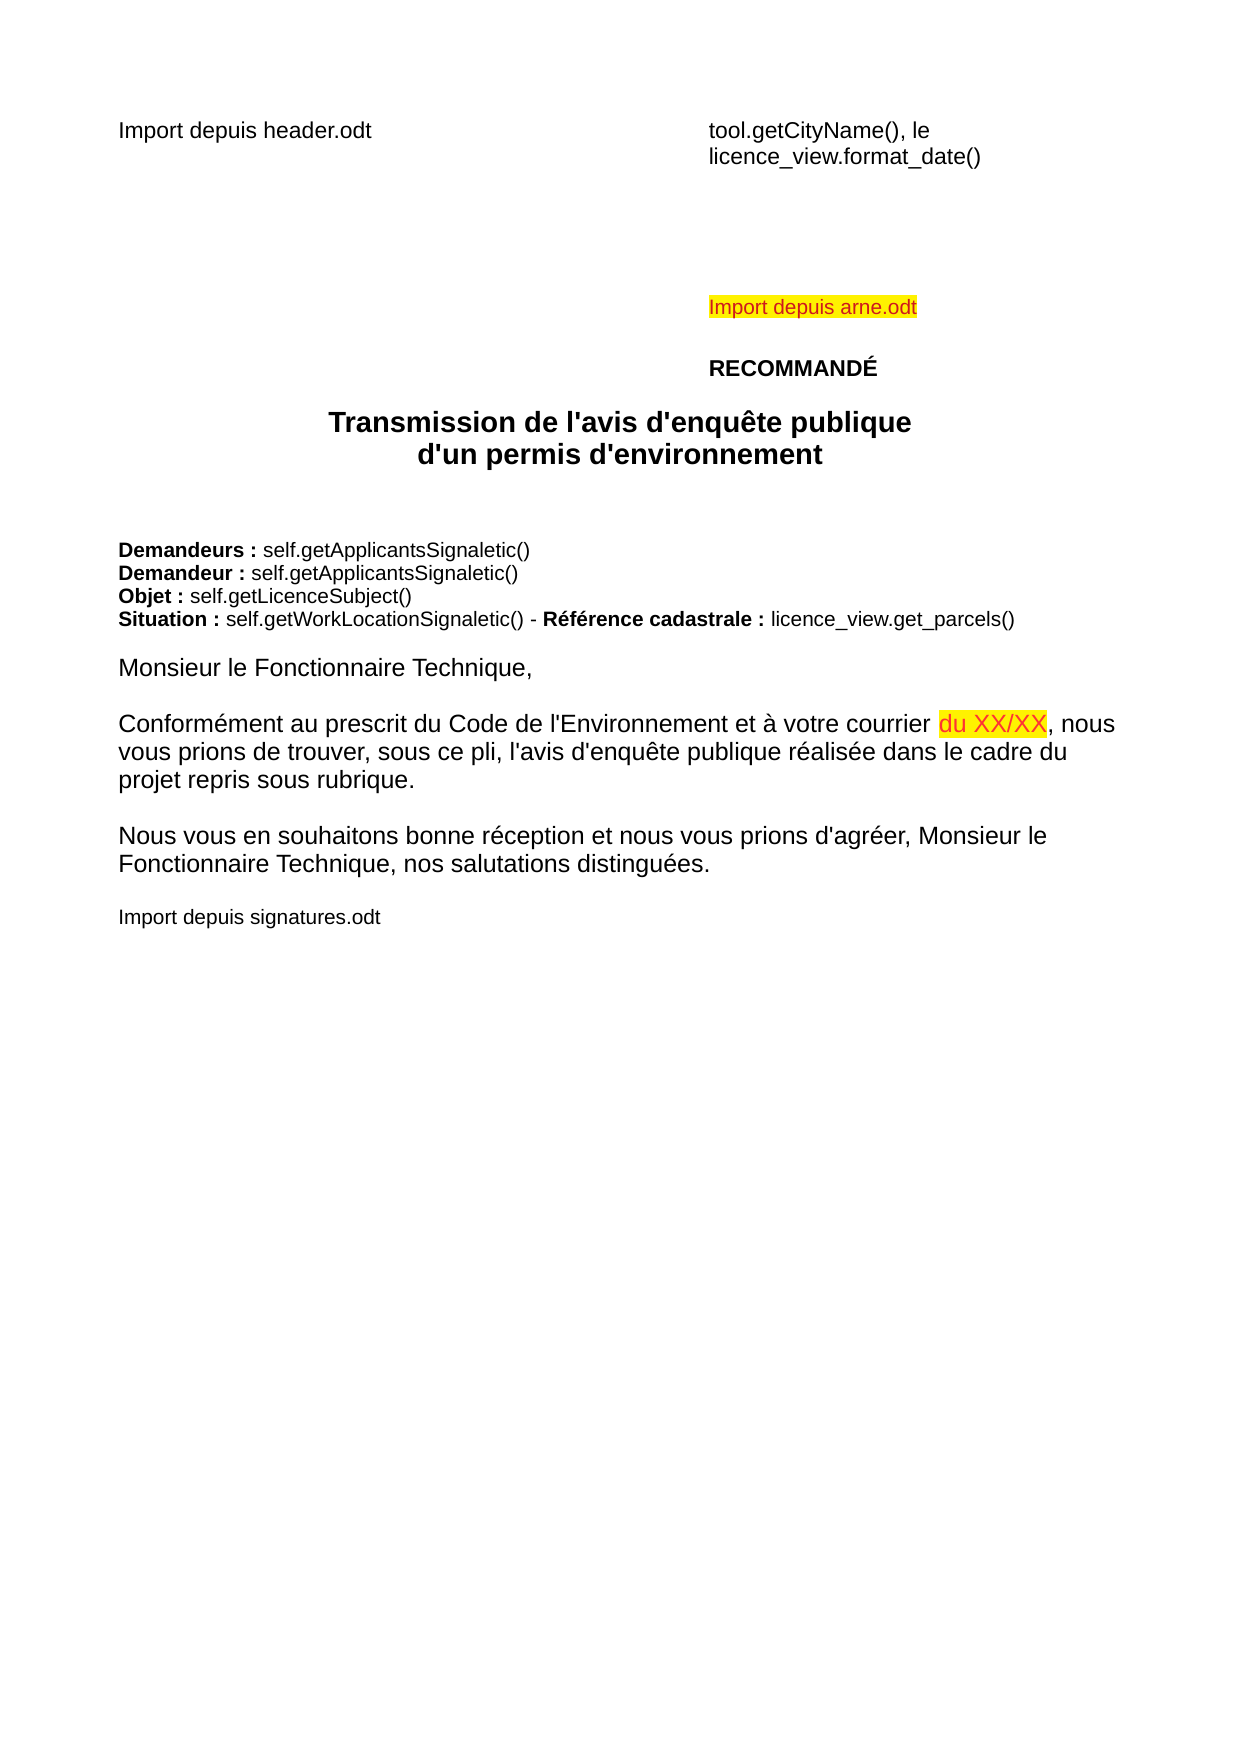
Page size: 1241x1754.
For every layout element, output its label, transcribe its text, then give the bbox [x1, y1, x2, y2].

text Nous vous en souhaitons bonne réception et nous vous prions d'agréer, Monsieur le Fonctionnaire Technique, nos salutations distinguées. [118, 822, 1122, 878]
text Demandeur : self.getApplicantsSignaletic() [118, 561, 1122, 584]
text Import depuis signatures.odt [118, 906, 1122, 929]
title d'un permis d'environnement [118, 438, 1122, 471]
text Objet : self.getLicenceSubject() [118, 584, 1122, 608]
table_header tool.getCityName(), le licence_view.format_date() Import depuis arne.odt RECOMMANDÉ [709, 118, 1128, 381]
text Monsieur le Fonctionnaire Technique, [118, 654, 1122, 682]
title Transmission de l'avis d'enquête publique [118, 406, 1122, 438]
table_header Import depuis header.odt [118, 118, 708, 381]
text Conformément au prescrit du Code de l'Environnement et à votre courrier du XX/XX, nous vous prions de trouver, sous ce pli, l'avis d'enquête publique réalisée dans le cadre du projet repris sous rubrique. [118, 710, 1122, 794]
text Demandeurs : self.getApplicantsSignaletic() [118, 538, 1122, 561]
text Situation : self.getWorkLocationSignaletic() - Référence cadastrale : licence_view.get_parcels() [118, 608, 1122, 631]
